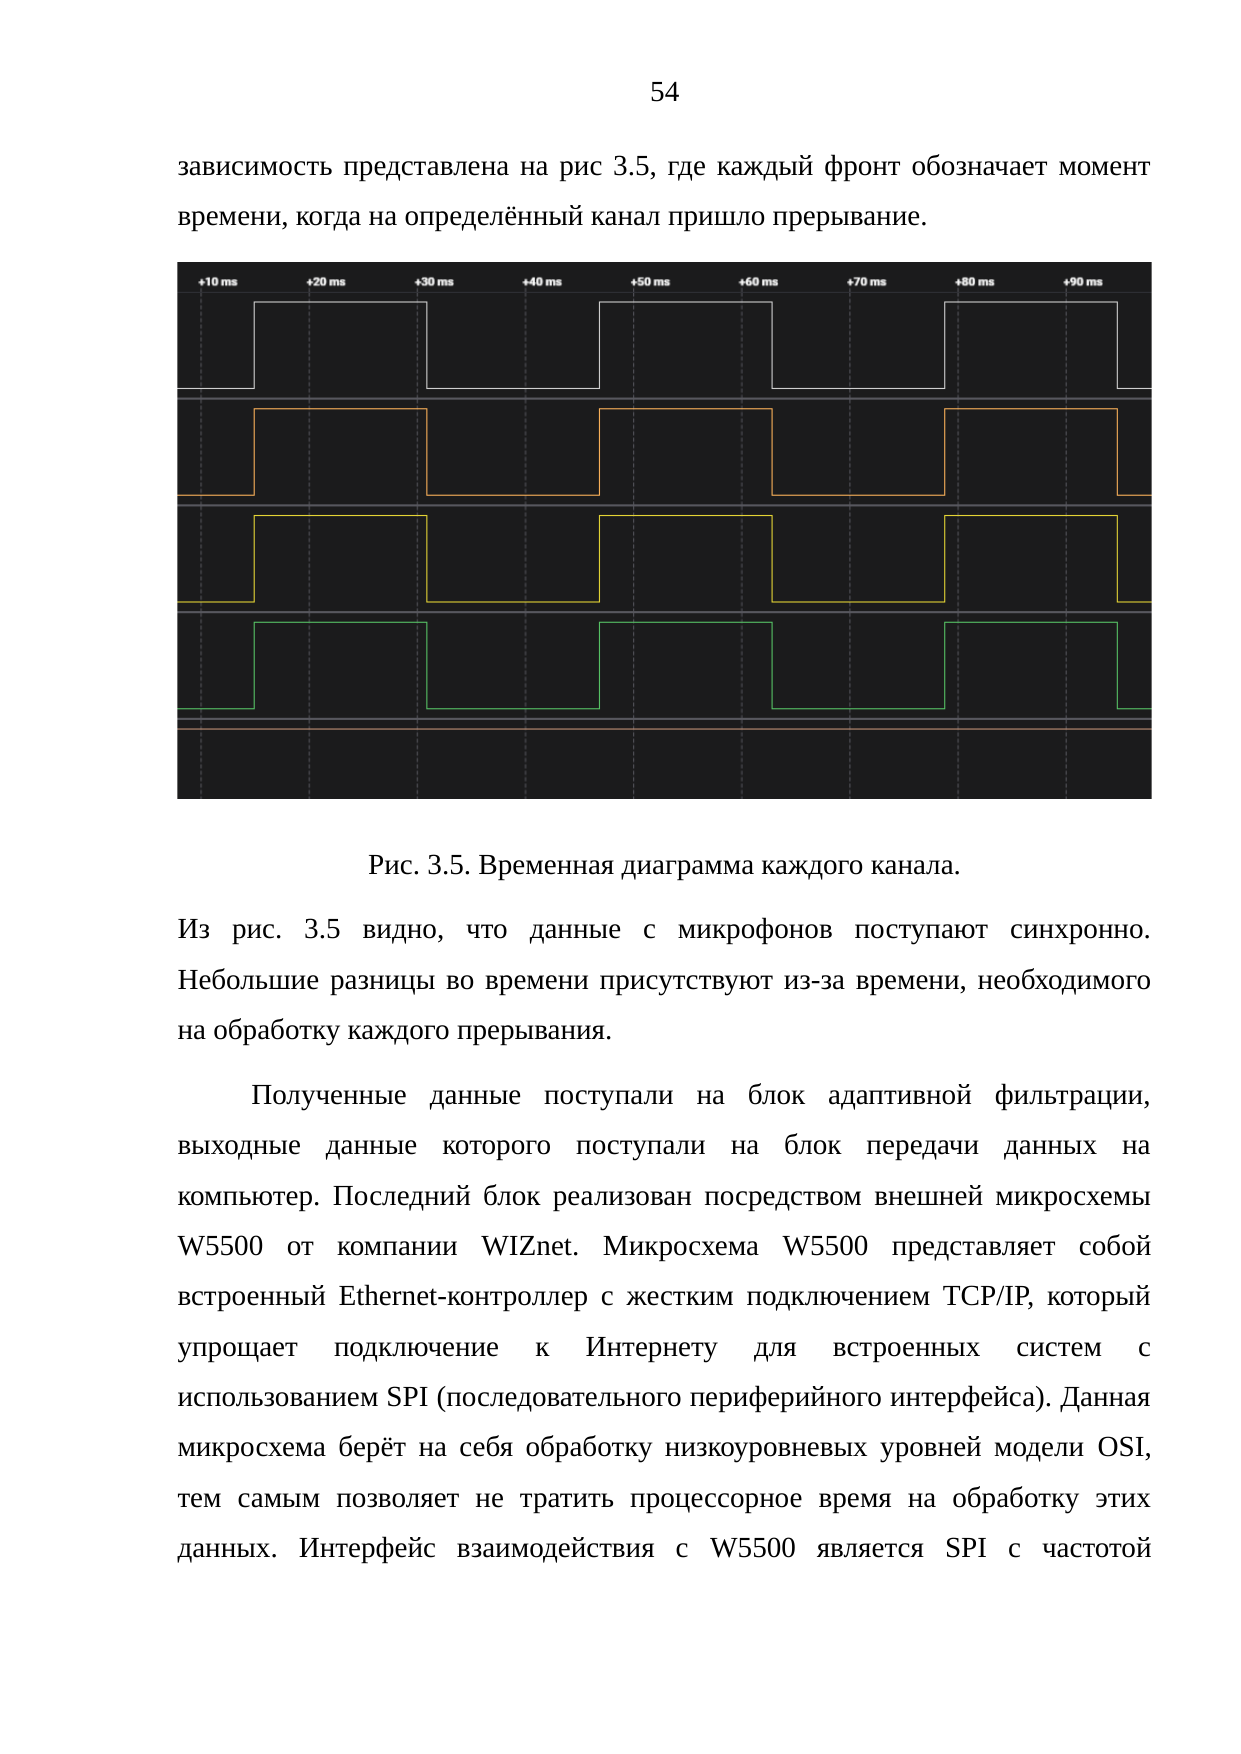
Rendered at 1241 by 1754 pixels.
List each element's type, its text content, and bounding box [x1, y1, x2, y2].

text Из рис. 3.5 видно, что данные с микрофонов поступают синхронно. Небольшие разницы во времени присутствуют из-за времени, необходимого на обработку каждого прерывания. [177, 912, 1152, 1046]
text Рис. 3.5. Временная диаграмма каждого канала. [177, 799, 1152, 880]
text Полученные данные поступали на блок адаптивной фильтрации, выходные данные которого поступали на блок передачи данных на компьютер. Последний блок реализован посредством внешней микросхемы W5500 от компании WIZnet. Микросхема W5500 представляет собой встроенный Ethernet-контроллер с жестким подключением TCP/IP, который упрощает подключение к Интернету для встроенных систем с использованием SPI (последовательного периферийного интерфейса). Данная микросхема берёт на себя обработку низкоуровневых уровней модели OSI, тем самым позволяет не тратить процессорное время на обработку этих данных. Интерфейс взаимодействия с W5500 является SPI с частотой [177, 1077, 1152, 1563]
text зависимость представлена на рис 3.5, где каждый фронт обозначает момент времени, когда на определённый канал пришло прерывание. [177, 148, 1152, 232]
picture [177, 262, 1152, 799]
